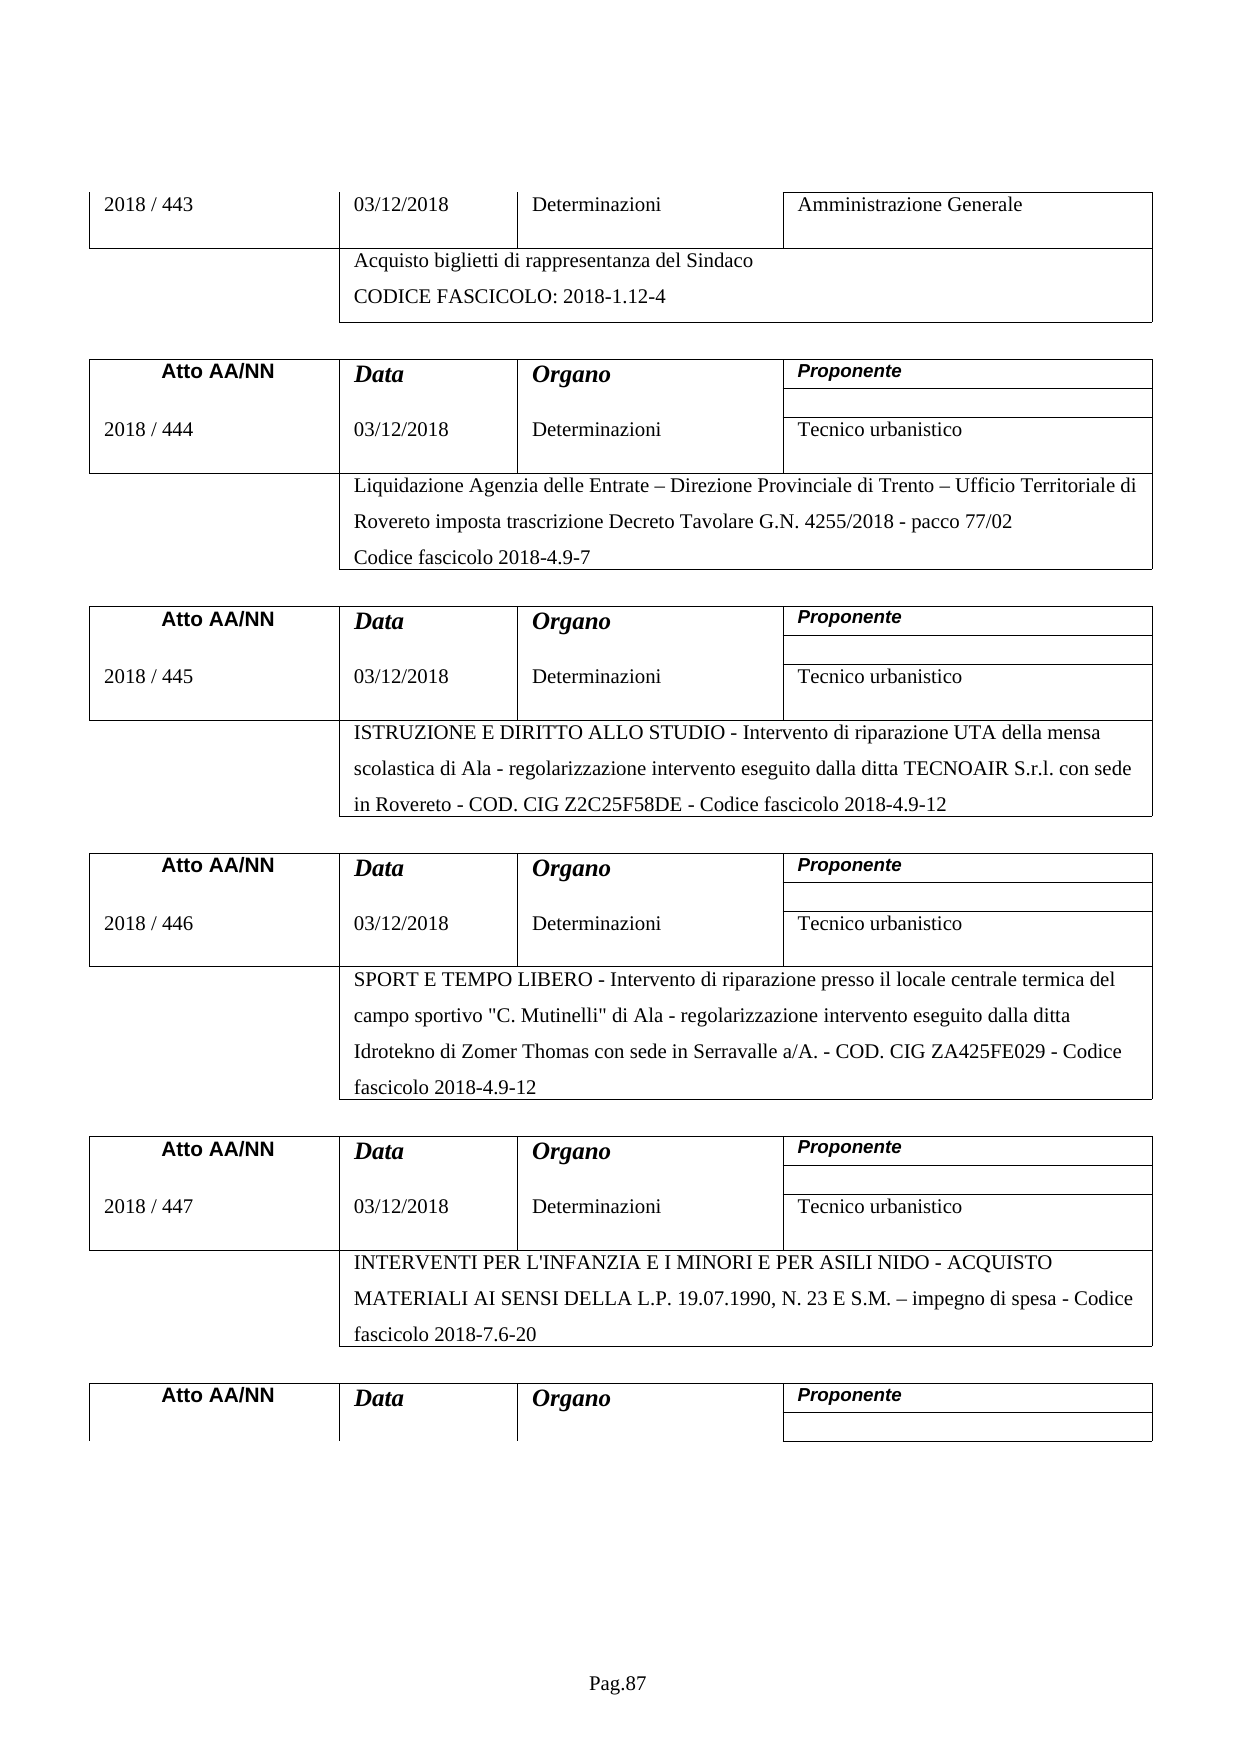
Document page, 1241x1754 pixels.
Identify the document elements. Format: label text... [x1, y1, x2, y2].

table_cell Amministrazione Generale [784, 193, 1152, 247]
table_cell [784, 883, 1152, 911]
table_cell [340, 635, 517, 664]
table_cell [89, 816, 339, 853]
table_cell [518, 1165, 783, 1194]
table_header Data [340, 360, 517, 388]
table_cell [90, 635, 339, 664]
table_cell 03/12/2018 [340, 664, 517, 719]
table_cell Determinazioni [518, 1194, 783, 1249]
table_cell [784, 636, 1152, 664]
table_cell [90, 1412, 339, 1441]
table_cell [340, 882, 517, 911]
table_cell 2018 / 443 [90, 192, 339, 247]
table_cell [89, 1251, 339, 1346]
table_header Atto AA/NN [90, 360, 339, 388]
table_cell SPORT E TEMPO LIBERO - Intervento di riparazione presso il locale centrale termica del campo sportivo "C. Mutinelli" di Ala - regolarizzazione intervento eseguito dalla ditta Idrotekno di Zomer Thomas con sede in Serravalle a/A. - COD. CIG ZA425FE029 - Codice fascicolo 2018-4.9-12 [340, 967, 1152, 1099]
table_header Organo [518, 1137, 783, 1165]
table_header Atto AA/NN [90, 1137, 339, 1165]
table_cell [90, 388, 339, 417]
table_cell [89, 1099, 339, 1136]
table_cell [339, 817, 1152, 853]
table_header Data [340, 1384, 517, 1412]
table_cell Determinazioni [518, 664, 783, 719]
table_header Proponente [784, 1137, 1152, 1165]
table_cell [89, 721, 339, 816]
table_cell Tecnico urbanistico [784, 418, 1152, 472]
table_cell 2018 / 447 [90, 1194, 339, 1249]
table_cell [90, 882, 339, 911]
table_cell [340, 1165, 517, 1194]
table_cell [784, 1166, 1152, 1194]
table_cell [340, 1412, 517, 1441]
table_cell [784, 389, 1152, 417]
table_cell Acquisto biglietti di rappresentanza del Sindaco CODICE FASCICOLO: 2018-1.12-4 [340, 249, 1152, 322]
table_cell Determinazioni [518, 417, 783, 472]
table_header Atto AA/NN [90, 607, 339, 635]
table_cell INTERVENTI PER L'INFANZIA E I MINORI E PER ASILI NIDO - ACQUISTO MATERIALI AI SENSI DELLA L.P. 19.07.1990, N. 23 E S.M. – impegno di spesa - Codice fascicolo 2018-7.6-20 [340, 1251, 1152, 1346]
table_cell [518, 882, 783, 911]
table_cell 03/12/2018 [340, 417, 517, 472]
table_cell 2018 / 446 [90, 911, 339, 966]
table_cell [339, 1100, 1152, 1136]
table_cell 2018 / 444 [90, 417, 339, 472]
table_cell Liquidazione Agenzia delle Entrate – Direzione Provinciale di Trento – Ufficio Territoriale di Rovereto imposta trascrizione Decreto Tavolare G.N. 4255/2018 - pacco 77/02 Codice fascicolo 2018-4.9-7 [340, 474, 1152, 569]
table_header Proponente [784, 360, 1152, 388]
table_cell [89, 322, 339, 359]
table_header Data [340, 607, 517, 635]
table_header Data [340, 1137, 517, 1165]
table_header Data [340, 854, 517, 882]
table_header Proponente [784, 607, 1152, 635]
table_cell Determinazioni [518, 192, 783, 247]
table_header Organo [518, 1384, 783, 1412]
table_cell [340, 388, 517, 417]
table_cell [518, 388, 783, 417]
table_cell 2018 / 445 [90, 664, 339, 719]
table_header Organo [518, 607, 783, 635]
table_cell [90, 1165, 339, 1194]
table_cell [339, 570, 1152, 606]
table_cell [518, 1412, 783, 1441]
table_header Atto AA/NN [90, 854, 339, 882]
table_cell [784, 1413, 1152, 1441]
table_cell [89, 569, 339, 606]
table_cell [518, 635, 783, 664]
table_cell Tecnico urbanistico [784, 1195, 1152, 1249]
table_cell ISTRUZIONE E DIRITTO ALLO STUDIO - Intervento di riparazione UTA della mensa scolastica di Ala - regolarizzazione intervento eseguito dalla ditta TECNOAIR S.r.l. con sede in Rovereto - COD. CIG Z2C25F58DE - Codice fascicolo 2018-4.9-12 [340, 721, 1152, 816]
table_cell [339, 323, 1152, 359]
table_header Organo [518, 854, 783, 882]
table_cell [89, 967, 339, 1099]
table_header Atto AA/NN [90, 1384, 339, 1412]
table_cell [339, 1347, 1152, 1383]
table_cell Tecnico urbanistico [784, 665, 1152, 719]
table_header Organo [518, 360, 783, 388]
table_cell Determinazioni [518, 911, 783, 966]
table_header Proponente [784, 854, 1152, 882]
table_cell [89, 1346, 339, 1383]
table_cell Tecnico urbanistico [784, 912, 1152, 966]
table_cell [89, 474, 339, 569]
table_cell [89, 249, 339, 322]
table_header Proponente [784, 1384, 1152, 1412]
table_cell 03/12/2018 [340, 1194, 517, 1249]
table_cell 03/12/2018 [340, 911, 517, 966]
table_cell 03/12/2018 [340, 192, 517, 247]
